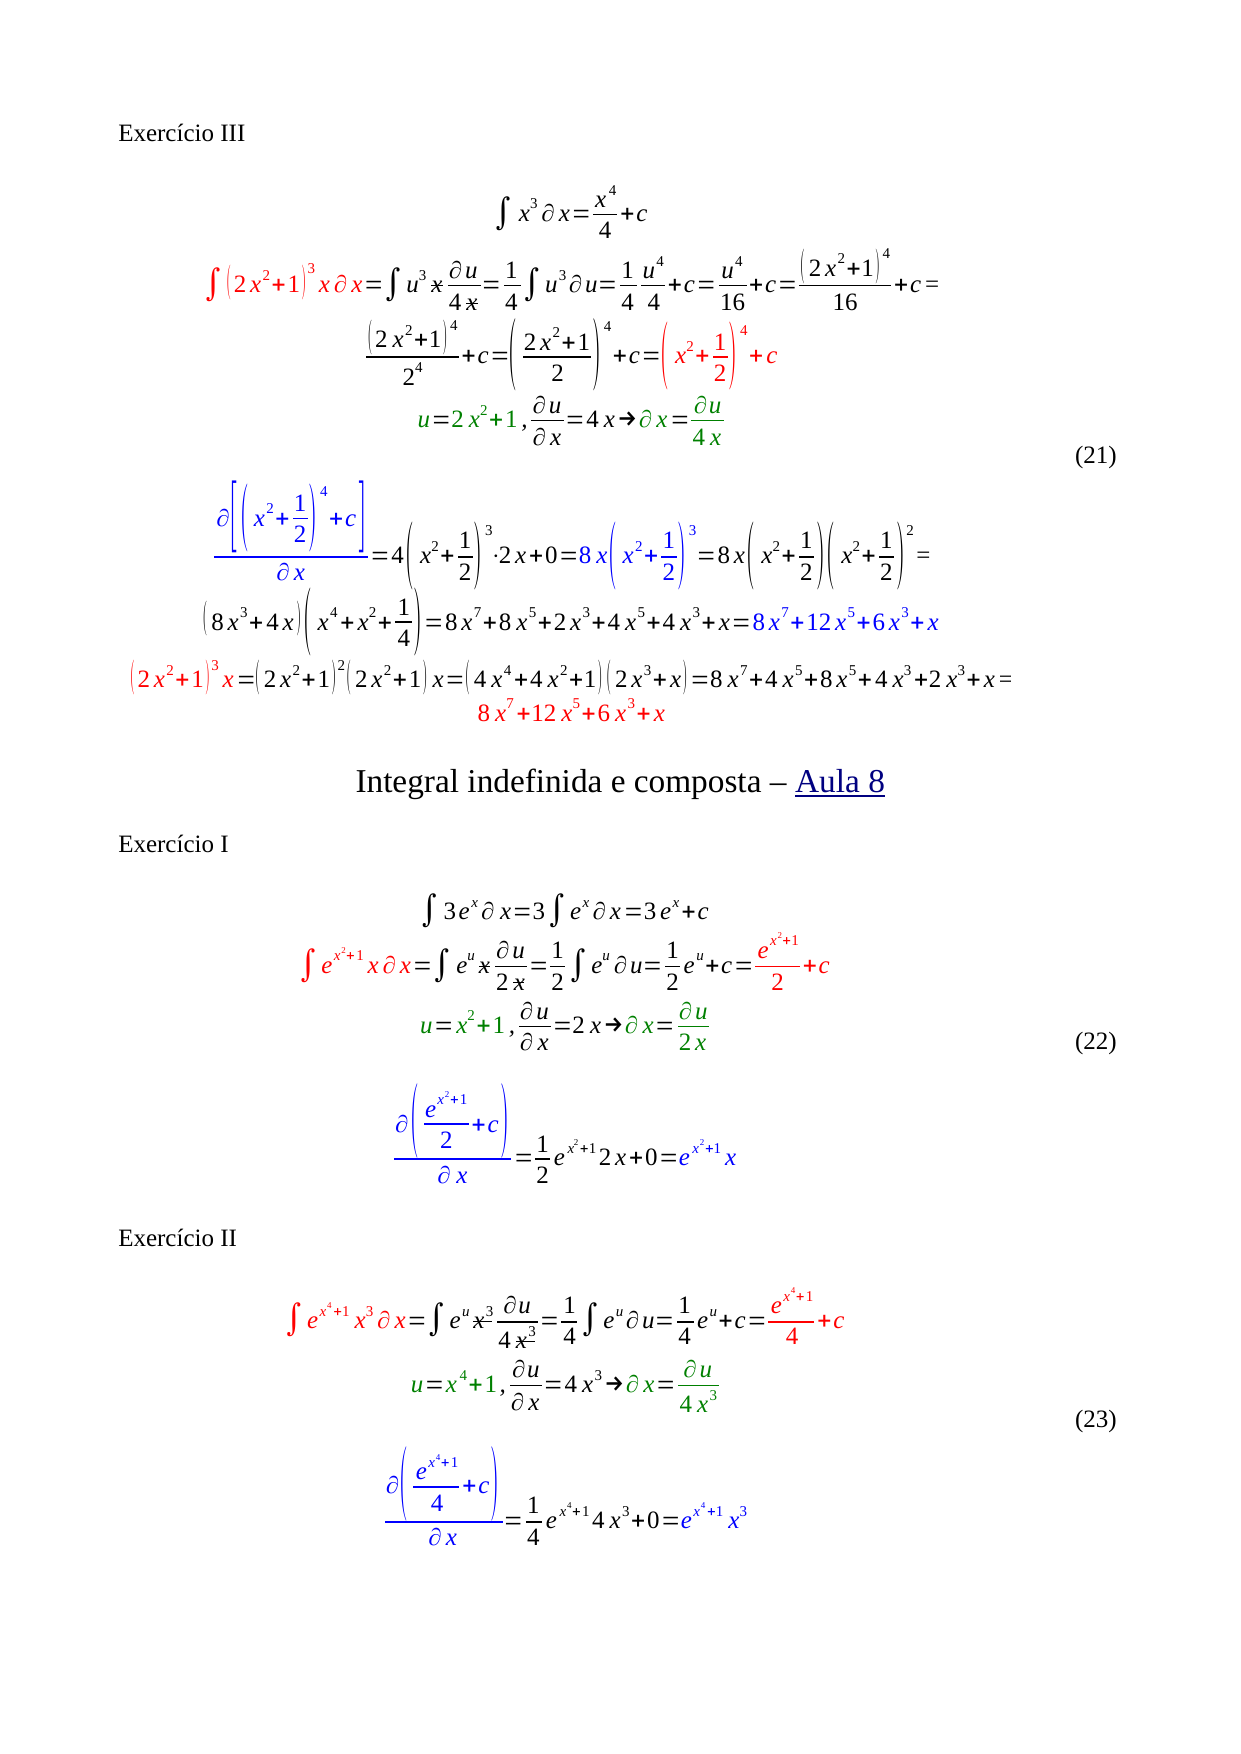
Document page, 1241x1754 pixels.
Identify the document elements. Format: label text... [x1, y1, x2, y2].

table_header (22) [1010, 886, 1122, 1194]
table_header [118, 886, 1010, 1194]
text Exercício III [118, 118, 1122, 147]
table_header [118, 176, 1010, 733]
table_header [118, 1280, 1010, 1557]
text Exercício II [118, 1223, 1122, 1252]
table_header (23) [1010, 1280, 1122, 1557]
text Integral indefinida e composta – Aula 8 [118, 762, 1122, 800]
table_header (21) [1010, 176, 1122, 733]
text Exercício I [118, 829, 1122, 858]
